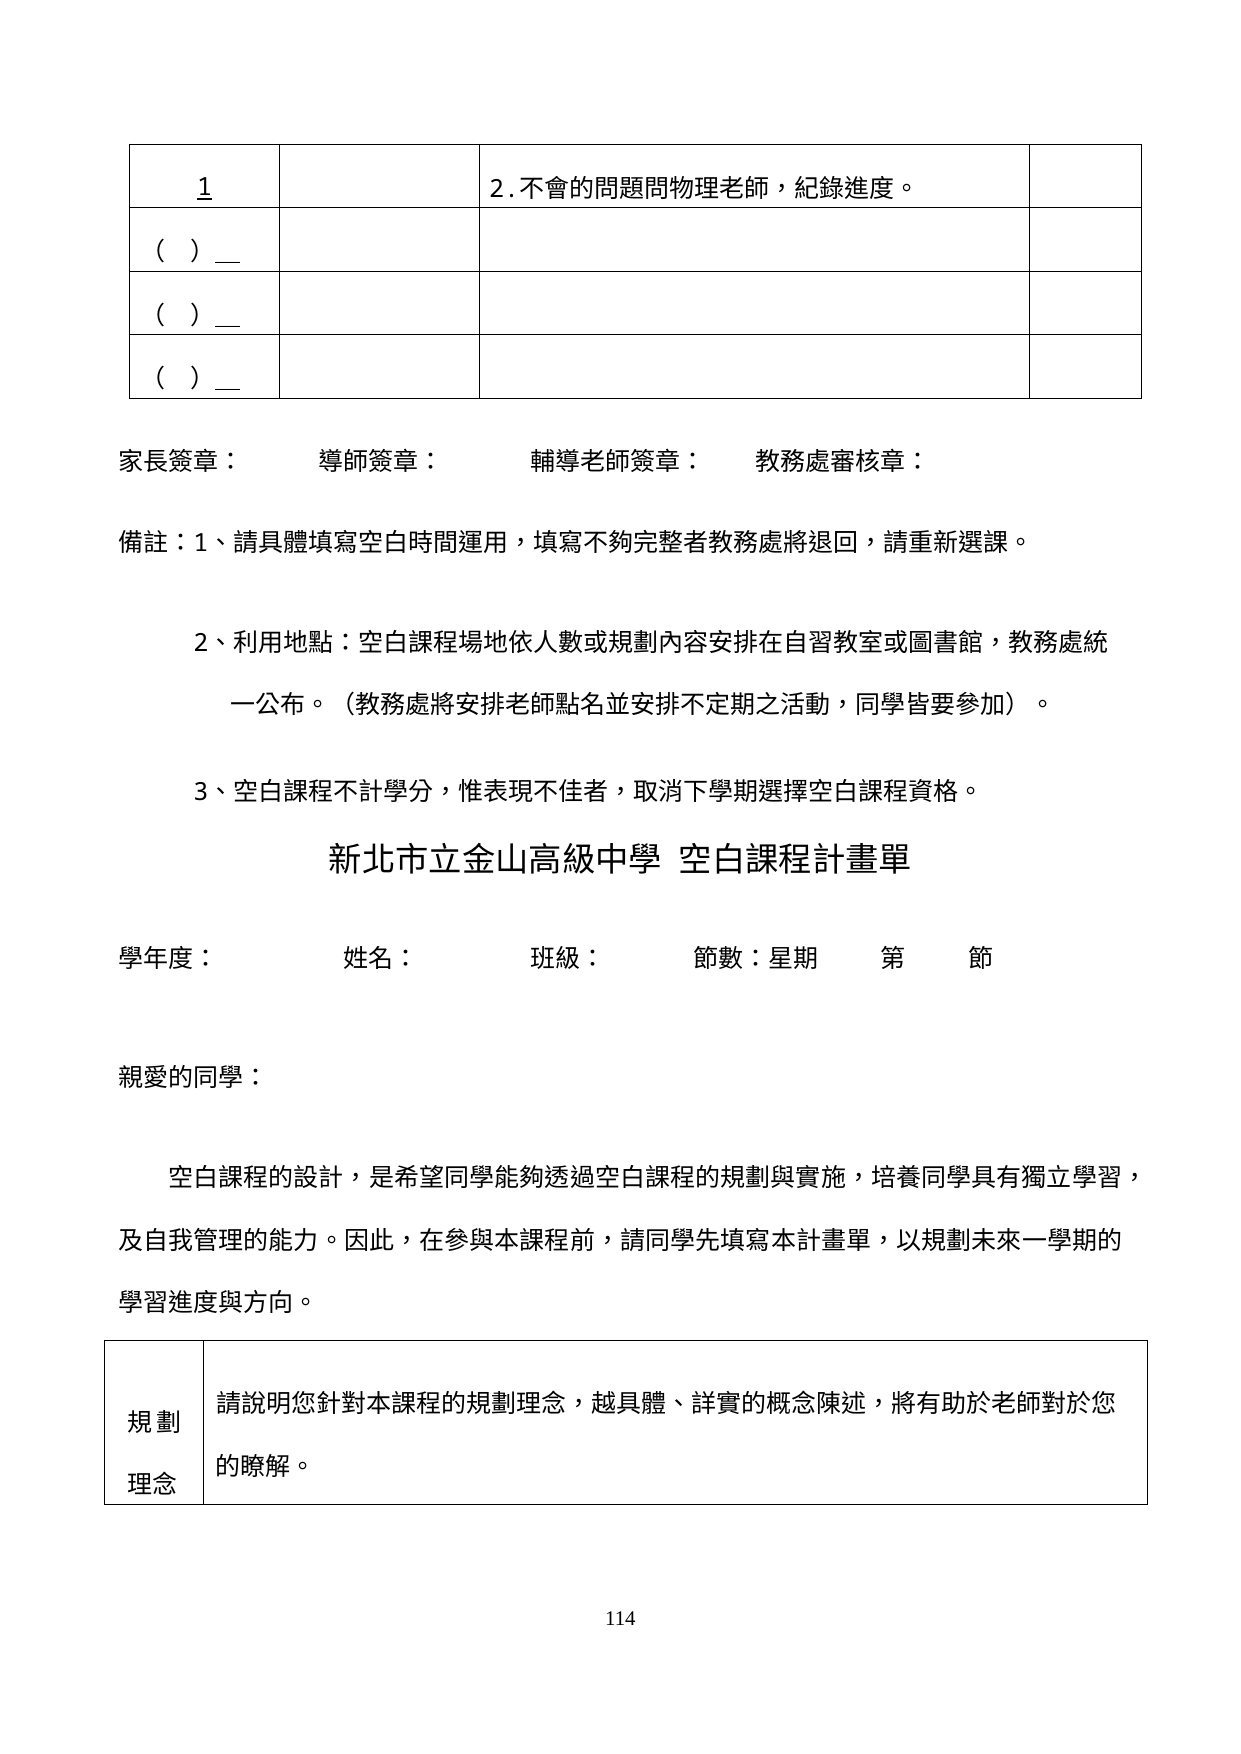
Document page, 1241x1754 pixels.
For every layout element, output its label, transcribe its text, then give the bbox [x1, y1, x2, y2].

table_cell [280, 335, 479, 398]
table_cell [480, 208, 1029, 271]
table_cell [280, 272, 479, 334]
text 備註：1、請具體填寫空白時間運用，填寫不夠完整者教務處將退回，請重新選課。 [118, 499, 1122, 561]
table_cell [480, 335, 1029, 398]
table_cell [280, 145, 479, 207]
text 空白課程的設計，是希望同學能夠透過空白課程的規劃與實施，培養同學具有獨立學習，及自我管理的能力。因此，在參與本課程前，請同學先填寫本計畫單，以規劃未來一學期的學習進度與方向。 [118, 1134, 1122, 1322]
table_cell 2.不會的問題問物理老師，紀錄進度。 [480, 145, 1029, 207]
table_header 規劃理念 [105, 1341, 203, 1504]
table_cell （ ）＿ [130, 272, 279, 334]
table_cell [280, 208, 479, 271]
table_cell （ ）＿ [130, 335, 279, 398]
text 學年度： 姓名： 班級： 節數：星期 第 節 [118, 915, 1122, 978]
table_cell [1030, 208, 1141, 271]
table_cell （ ）＿ [130, 208, 279, 271]
table_cell 1 [130, 145, 279, 207]
table_cell [1030, 272, 1141, 334]
text 家長簽章： 導師簽章： 輔導老師簽章： 教務處審核章： [118, 417, 1122, 480]
text 2、利用地點：空白課程場地依人數或規劃內容安排在自習教室或圖書館，教務處統一公布。（教務處將安排老師點名並安排不定期之活動，同學皆要參加）。 [118, 599, 1122, 724]
text 親愛的同學： [118, 1034, 1122, 1097]
table_header 請說明您針對本課程的規劃理念，越具體、詳實的概念陳述，將有助於老師對於您的瞭解。 [204, 1341, 1147, 1504]
table_cell [1030, 335, 1141, 398]
text 3、空白課程不計學分，惟表現不佳者，取消下學期選擇空白課程資格。 [118, 748, 1122, 810]
text 新北市立金山高級中學 空白課程計畫單 [118, 815, 1122, 878]
table_cell [1030, 145, 1141, 207]
table_cell [480, 272, 1029, 334]
